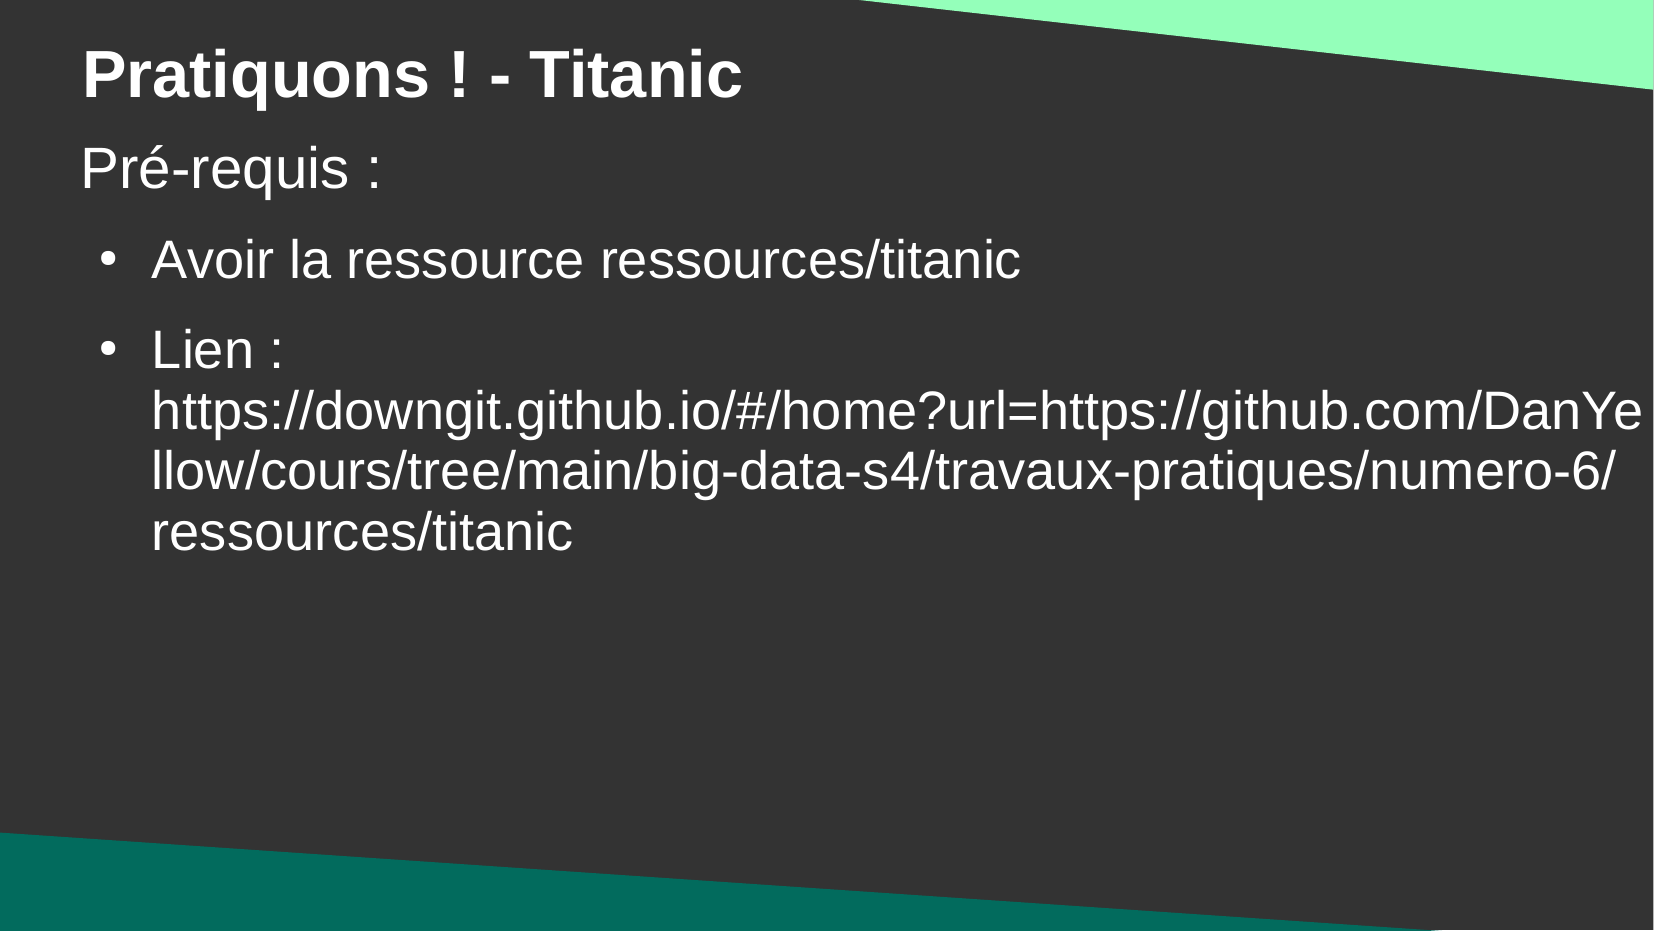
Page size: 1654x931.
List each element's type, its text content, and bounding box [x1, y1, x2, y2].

title Pratiquons ! - Titanic [82, 37, 1571, 114]
list Pré-requis : Avoir la ressource ressources/titanic Lien : https://downgit.github.io/#/home?url=https://github.com/DanYellow/cours/tree/main/big-data-s4/travaux-pratiques/numero-6/ressources/titanic [80, 135, 1654, 638]
text_box [859, 0, 1654, 90]
